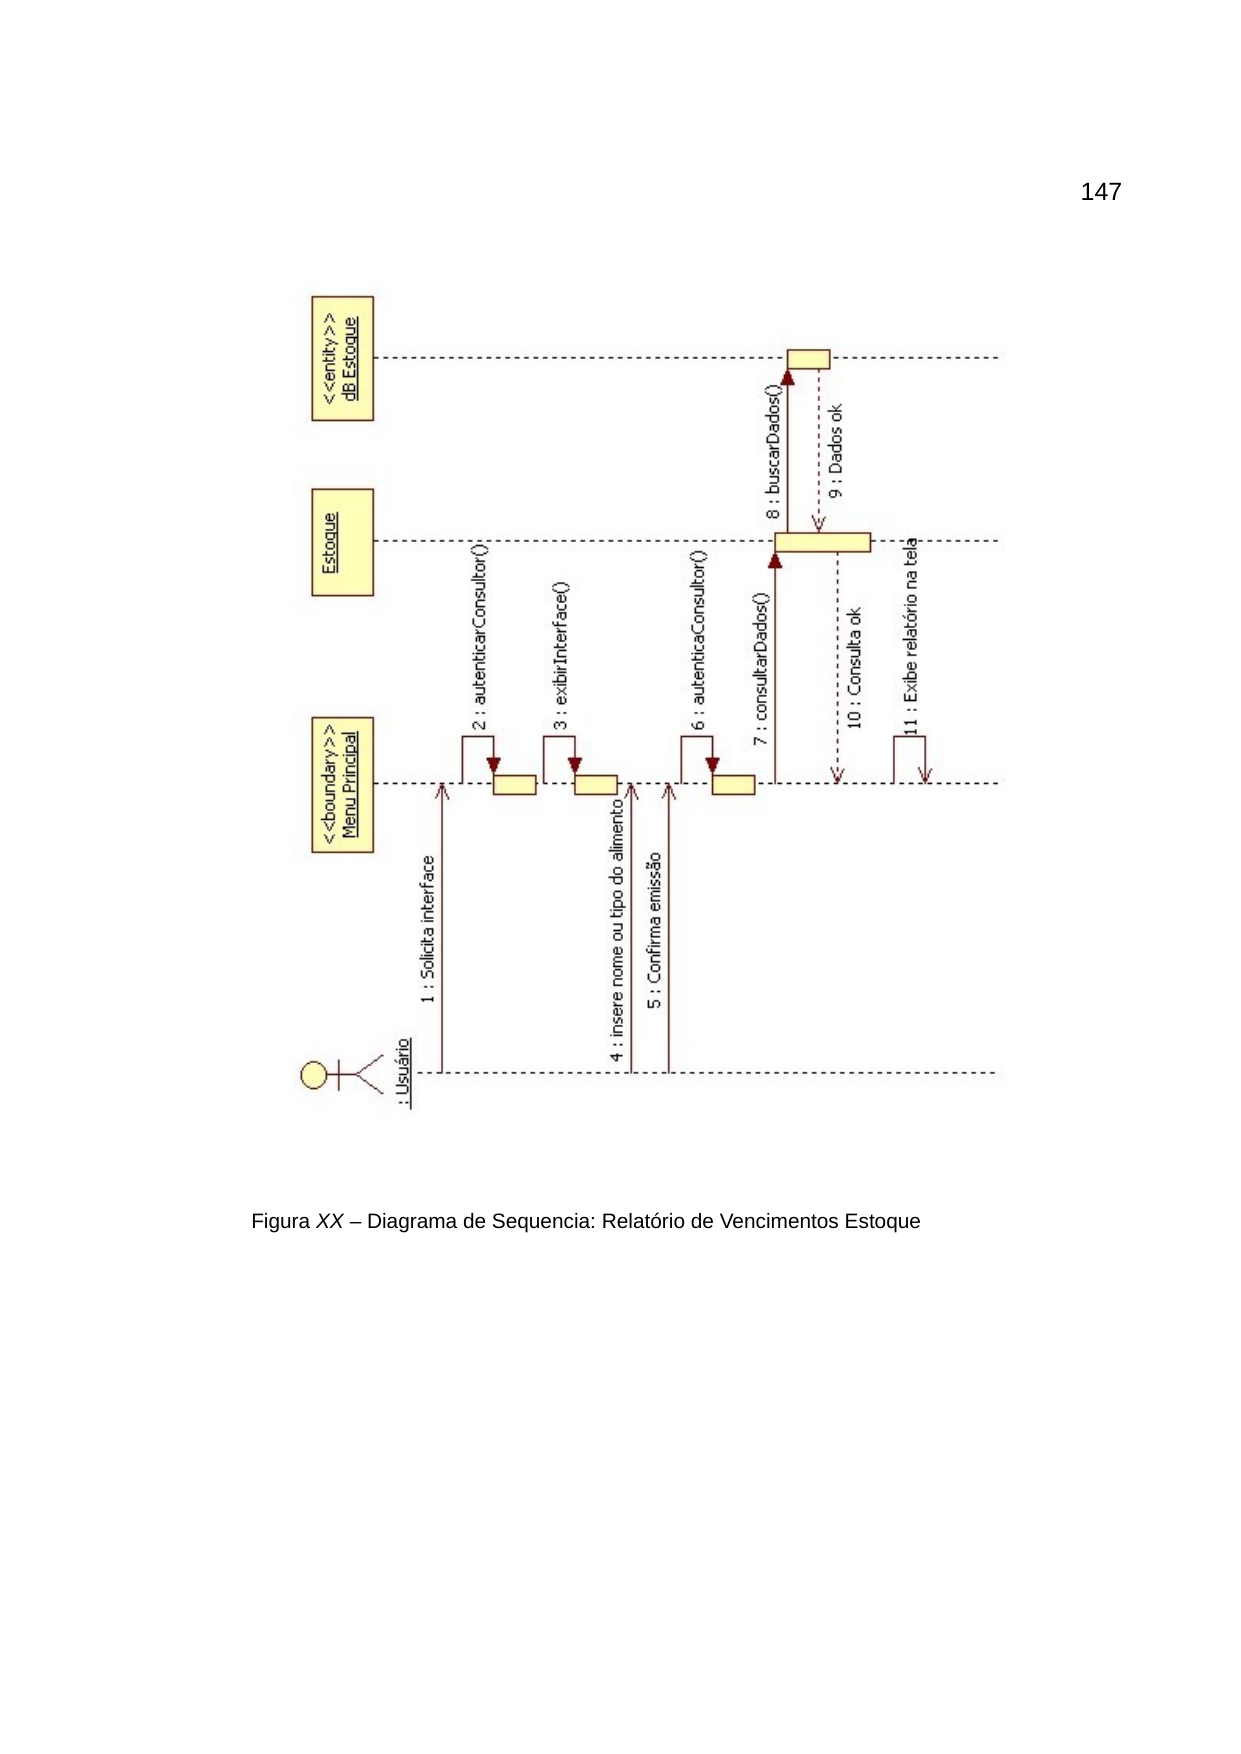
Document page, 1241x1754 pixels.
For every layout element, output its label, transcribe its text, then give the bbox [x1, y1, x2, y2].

text Figura XX – Diagrama de Sequencia: Relatório de Vencimentos Estoque [177, 1208, 1122, 1232]
picture [268, 265, 1031, 1160]
